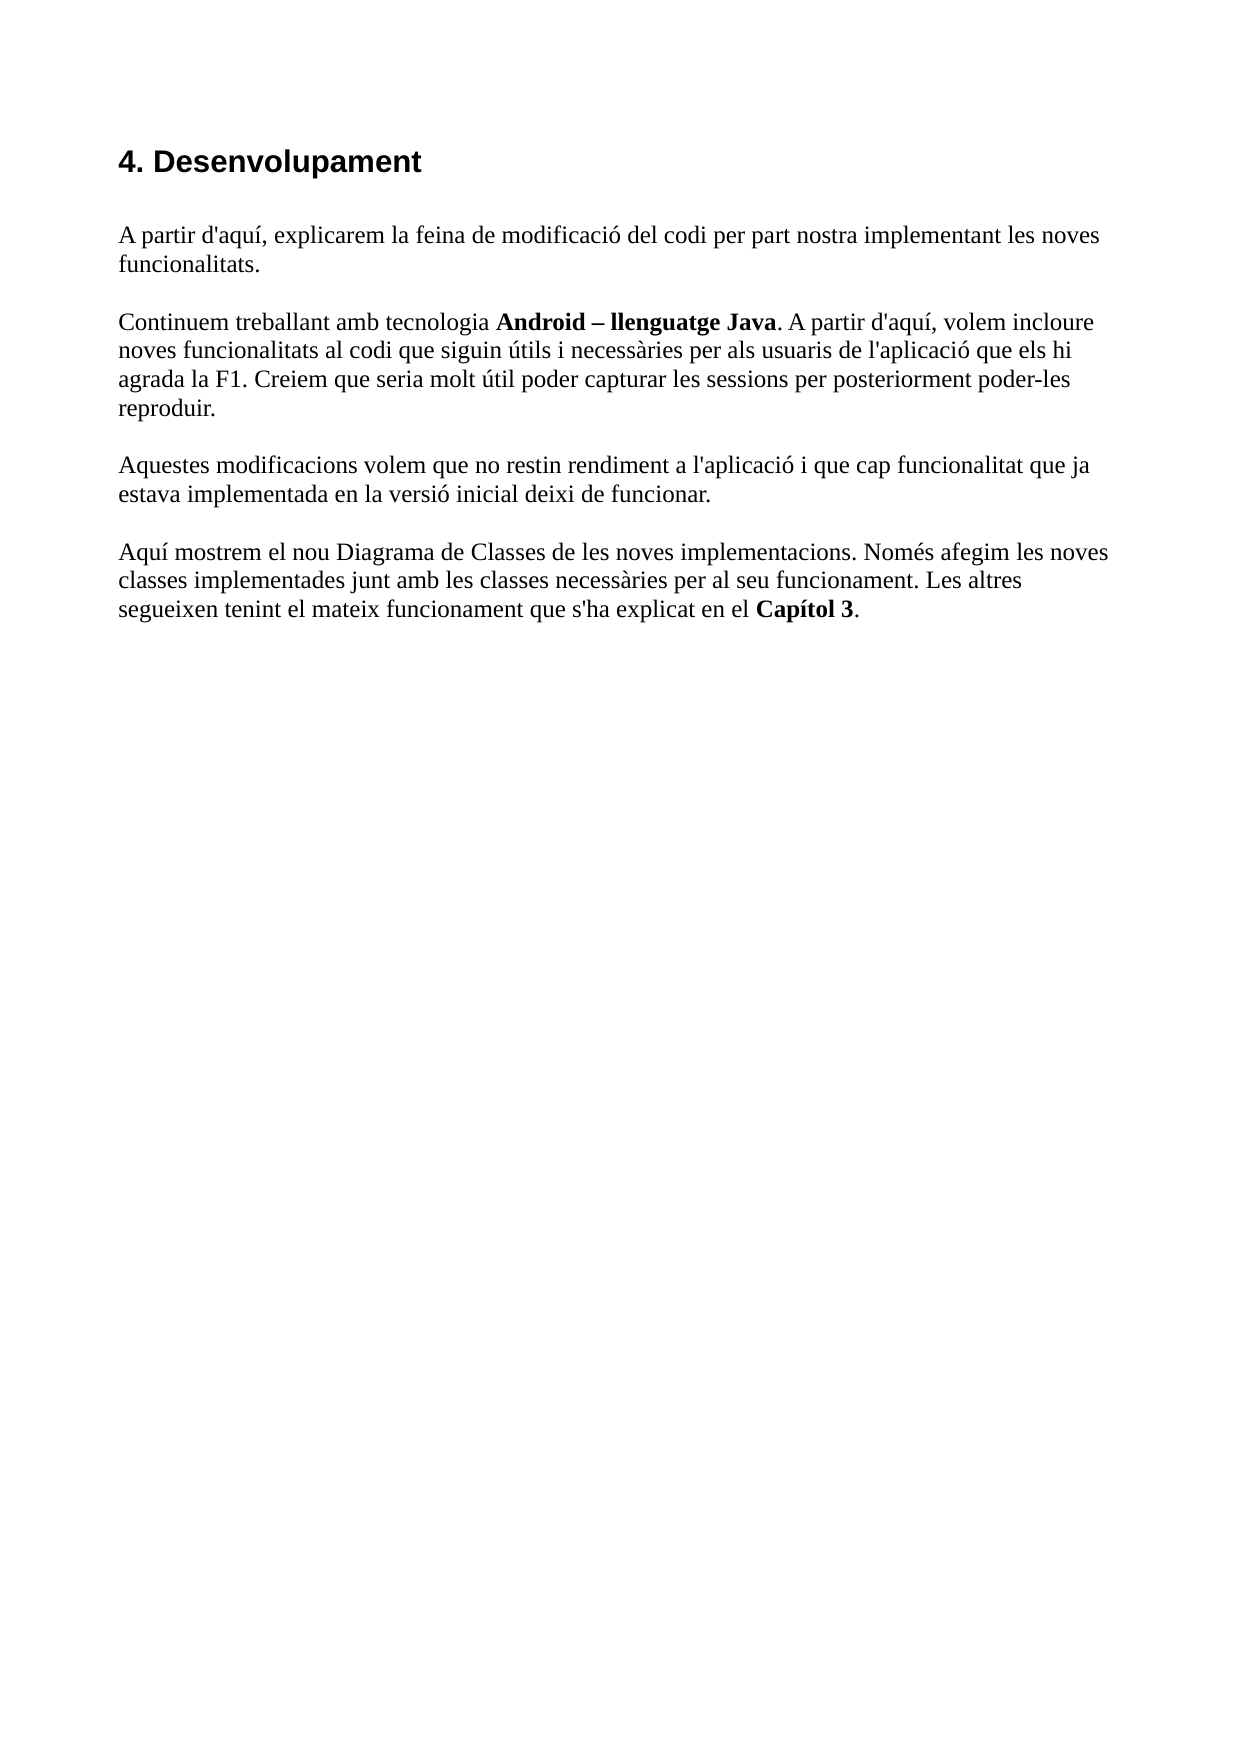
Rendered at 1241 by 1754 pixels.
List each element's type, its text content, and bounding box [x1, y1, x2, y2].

text Continuem treballant amb tecnologia Android – llenguatge Java. A partir d'aquí, volem incloure noves funcionalitats al codi que siguin útils i necessàries per als usuaris de l'aplicació que els hi agrada la F1. Creiem que seria molt útil poder capturar les sessions per posteriorment poder-les reproduir. [118, 307, 1122, 422]
text A partir d'aquí, explicarem la feina de modificació del codi per part nostra implementant les noves funcionalitats. [118, 220, 1122, 278]
text Aquestes modificacions volem que no restin rendiment a l'aplicació i que cap funcionalitat que ja estava implementada en la versió inicial deixi de funcionar. [118, 450, 1122, 508]
subtitle 4. Desenvolupament [118, 143, 1122, 179]
text Aquí mostrem el nou Diagrama de Classes de les noves implementacions. Només afegim les noves classes implementades junt amb les classes necessàries per al seu funcionament. Les altres segueixen tenint el mateix funcionament que s'ha explicat en el Capítol 3. [118, 537, 1122, 623]
